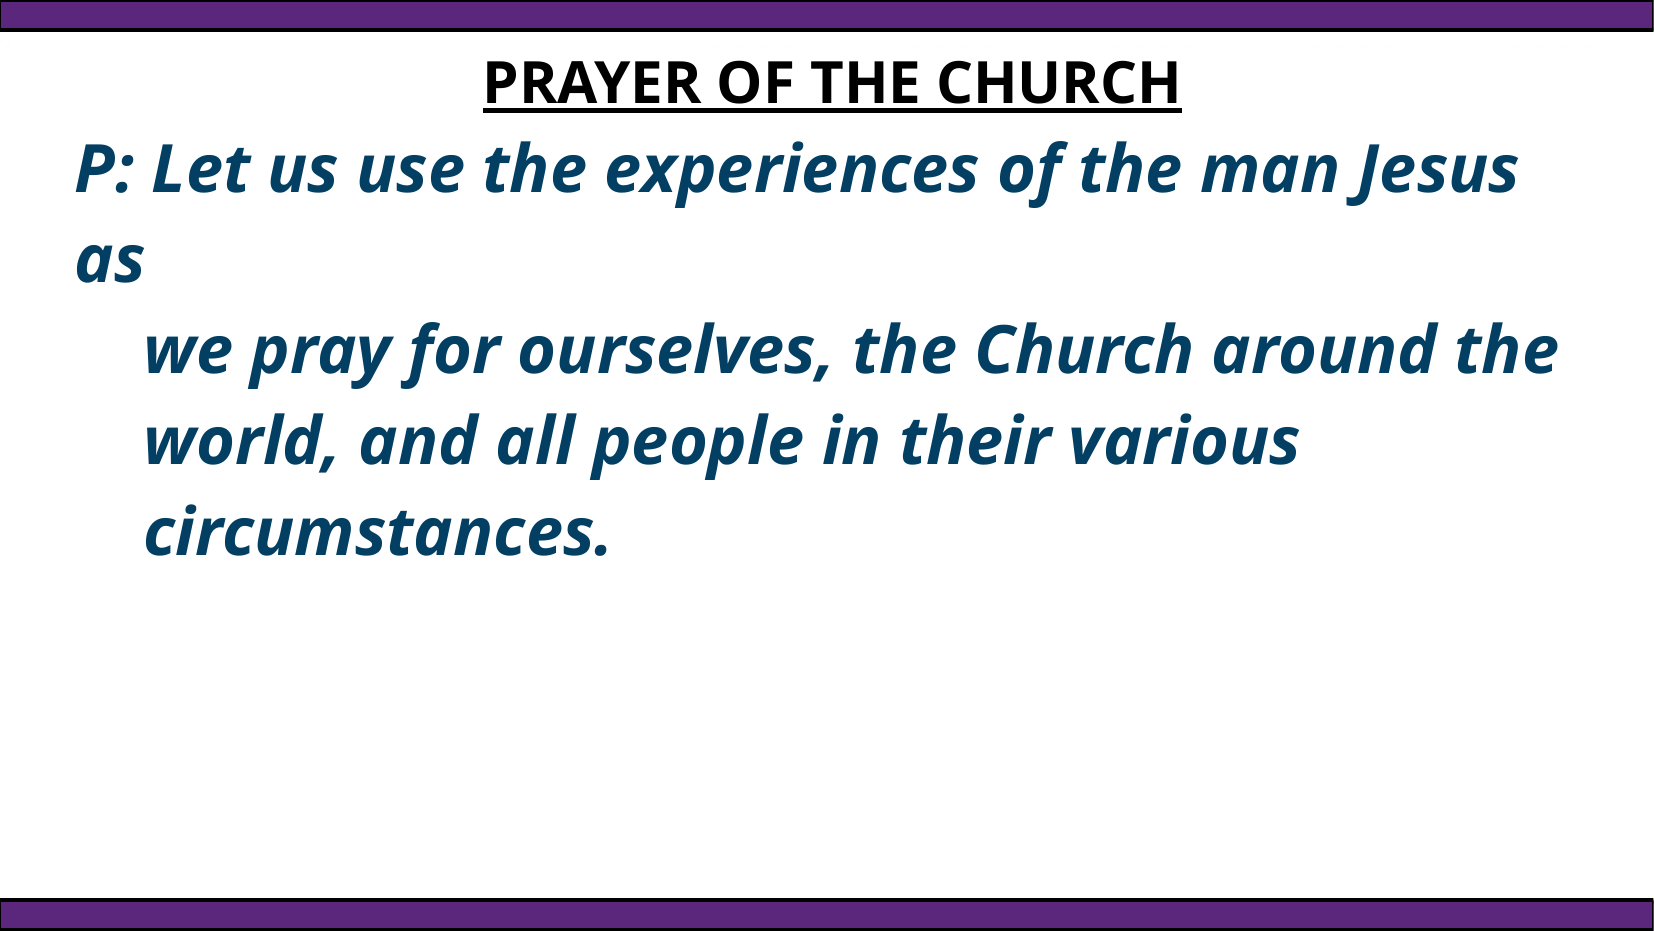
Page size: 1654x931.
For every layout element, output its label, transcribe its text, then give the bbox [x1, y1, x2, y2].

text_box [0, 900, 1654, 931]
picture [0, 31, 1654, 900]
text_box PRAYER OF THE CHURCH P: Let us use the experiences of the man Jesus as we pray for ourselves, the Church around the world, and all people in their various circumstances. [60, 34, 1606, 482]
text_box [0, 0, 1654, 31]
